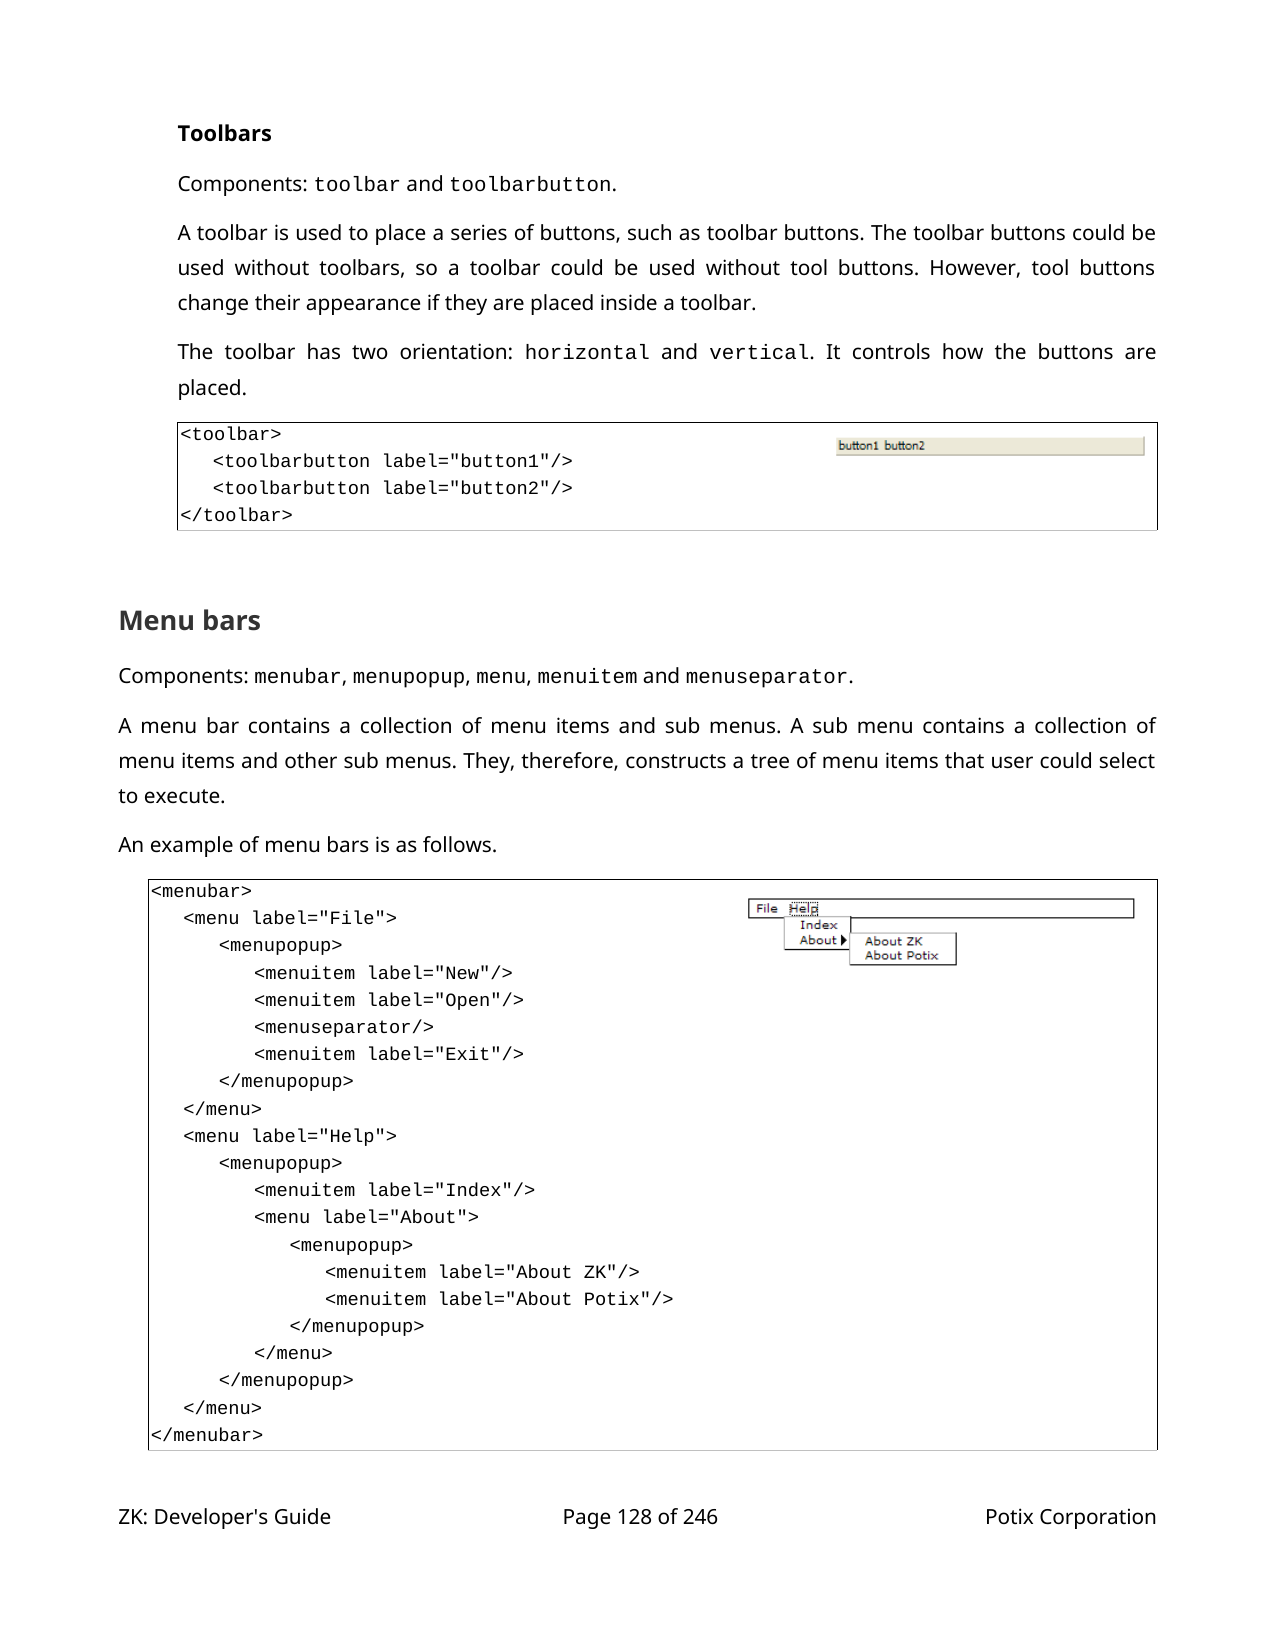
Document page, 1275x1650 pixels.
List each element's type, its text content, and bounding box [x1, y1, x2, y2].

text </menubar> [149, 1423, 1157, 1450]
text </toolbar> [178, 503, 1157, 530]
text [1139, 906, 1157, 930]
text </menupopup> [149, 1069, 1157, 1093]
text <toolbarbutton label="button1"/> [178, 449, 1157, 473]
text A menu bar contains a collection of menu items and sub menus. A sub menu contains a collection of menu items and other sub menus. They, therefore, constructs a tree of menu items that user could select to execute. [118, 711, 1157, 809]
text <menuitem label="About Potix"/> [149, 1287, 1157, 1311]
text <menupopup> [149, 933, 746, 958]
text <menuitem label="About ZK"/> [149, 1259, 1157, 1284]
text </menu> [149, 1396, 1157, 1420]
subtitle Toolbars [177, 118, 1157, 148]
text <menu label="Help"> [149, 1124, 1157, 1148]
text Components: menubar, menupopup, menu, menuitem and menuseparator. [118, 662, 1157, 690]
text <menu label="File"> [149, 906, 746, 930]
text Components: toolbar and toolbarbutton. [177, 169, 1157, 197]
picture [834, 433, 1147, 457]
text </menu> [149, 1341, 1157, 1365]
text </menupopup> [149, 1314, 1157, 1338]
text <menuitem label="Exit"/> [149, 1042, 1157, 1066]
text <menuitem label="Index"/> [149, 1178, 1157, 1202]
text <menu label="About"> [149, 1205, 1157, 1229]
text <menuseparator/> [149, 1015, 1157, 1039]
text <menubar> [149, 880, 1157, 903]
text <menuitem label="New"/> [149, 961, 1157, 985]
text <toolbarbutton label="button2"/> [178, 476, 1157, 500]
text <menuitem label="Open"/> [149, 988, 1157, 1012]
picture [746, 896, 1139, 969]
text <menupopup> [149, 1232, 1157, 1257]
text <toolbar> [178, 423, 1157, 446]
text </menupopup> [149, 1368, 1157, 1393]
text A toolbar is used to place a series of buttons, such as toolbar buttons. The toolbar buttons could be used without toolbars, so a toolbar could be used without tool buttons. However, tool buttons change their appearance if they are placed inside a toolbar. [177, 218, 1157, 317]
text <menupopup> [149, 1151, 1157, 1175]
text An example of menu bars is as follows. [118, 830, 1157, 858]
text The toolbar has two orientation: horizontal and vertical. It controls how the buttons are placed. [177, 337, 1157, 401]
text [1139, 933, 1157, 958]
text </menu> [149, 1096, 1157, 1121]
subtitle Menu bars [118, 601, 1157, 638]
